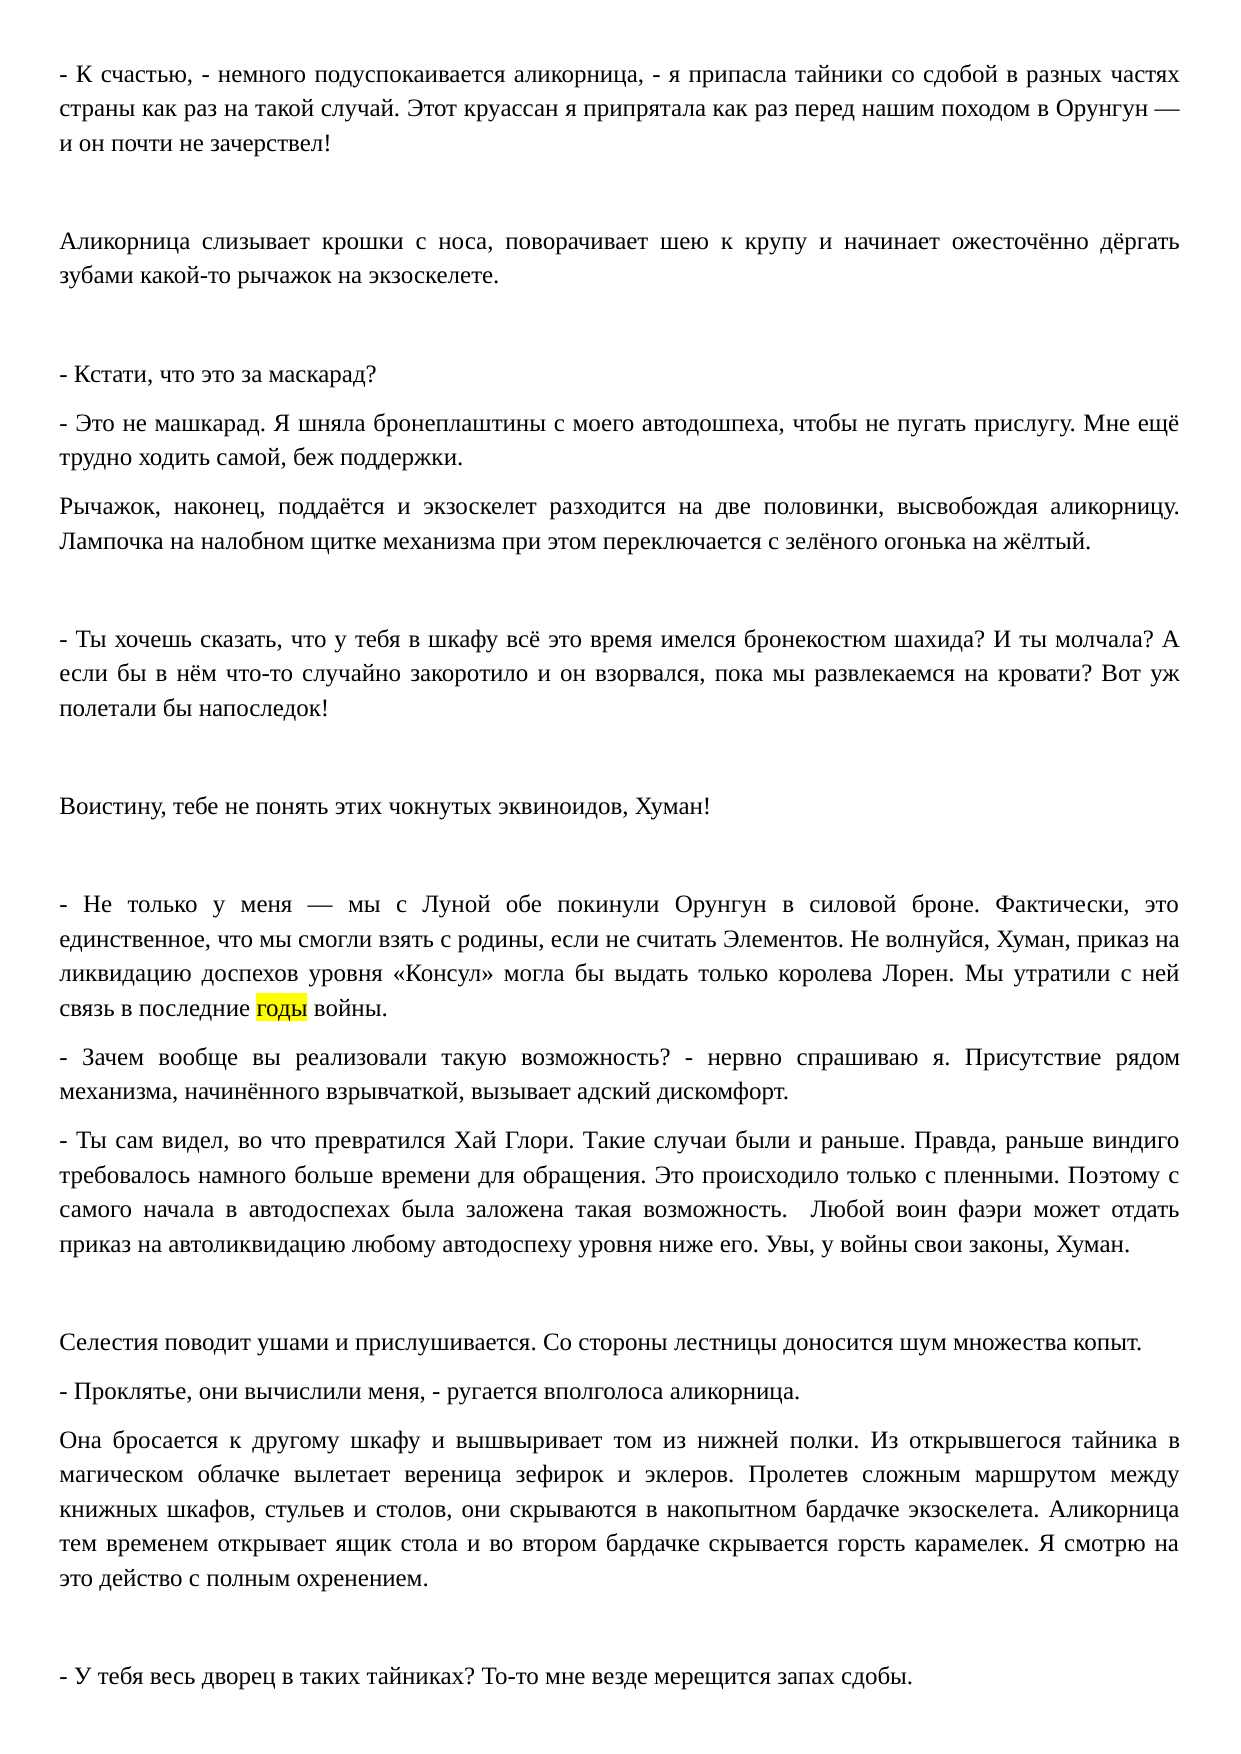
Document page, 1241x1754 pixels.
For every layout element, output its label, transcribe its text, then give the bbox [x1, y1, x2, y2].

text - Кстати, что это за маскарад? [59, 359, 1181, 387]
text Аликорница слизывает крошки с носа, поворачивает шею к крупу и начинает ожесточённо дёргать зубами какой-то рычажок на экзоскелете. [59, 226, 1181, 289]
text - Проклятье, они вычислили меня, - ругается вполголоса аликорница. [59, 1376, 1181, 1404]
text - Ты хочешь сказать, что у тебя в шкафу всё это время имелся бронекостюм шахида? И ты молчала? А если бы в нём что-то случайно закоротило и он взорвался, пока мы развлекаемся на кровати? Вот уж полетали бы напоследок! [59, 624, 1181, 722]
text - К счастью, - немного подуспокаивается аликорница, - я припасла тайники со сдобой в разных частях страны как раз на такой случай. Этот круассан я припрятала как раз перед нашим походом в Орунгун — и он почти не зачерствел! [59, 59, 1181, 157]
text Она бросается к другому шкафу и вышвыривает том из нижней полки. Из открывшегося тайника в магическом облачке вылетает вереница зефирок и эклеров. Пролетев сложным маршрутом между книжных шкафов, стульев и столов, они скрываются в накопытном бардачке экзоскелета. Аликорница тем временем открывает ящик стола и во втором бардачке скрывается горсть карамелек. Я смотрю на это действо с полным охренением. [59, 1425, 1181, 1592]
text - Ты сам видел, во что превратился Хай Глори. Такие случаи были и раньше. Правда, раньше виндиго требовалось намного больше времени для обращения. Это происходило только с пленными. Поэтому с самого начала в автодоспехах была заложена такая возможность. Любой воин фаэри может отдать приказ на автоликвидацию любому автодоспеху уровня ниже его. Увы, у войны свои законы, Хуман. [59, 1125, 1181, 1257]
text Рычажок, наконец, поддаётся и экзоскелет разходится на две половинки, высвобождая аликорницу. Лампочка на налобном щитке механизма при этом переключается с зелёного огонька на жёлтый. [59, 491, 1181, 554]
text - Не только у меня — мы с Луной обе покинули Орунгун в силовой броне. Фактически, это единственное, что мы смогли взять с родины, если не считать Элементов. Не волнуйся, Хуман, приказ на ликвидацию доспехов уровня «Консул» могла бы выдать только королева Лорен. Мы утратили с ней связь в последние годы войны. [59, 889, 1181, 1021]
text - Зачем вообще вы реализовали такую возможность? - нервно спрашиваю я. Присутствие рядом механизма, начинённого взрывчаткой, вызывает адский дискомфорт. [59, 1042, 1181, 1105]
text - Это не машкарад. Я шняла бронеплаштины с моего автодошпеха, чтобы не пугать прислугу. Мне ещё трудно ходить самой, беж поддержки. [59, 408, 1181, 471]
text Селестия поводит ушами и прислушивается. Со стороны лестницы доносится шум множества копыт. [59, 1327, 1181, 1356]
text Воистину, тебе не понять этих чокнутых эквиноидов, Хуман! [59, 791, 1181, 820]
text - У тебя весь дворец в таких тайниках? То-то мне везде мерещится запах сдобы. [59, 1661, 1181, 1690]
